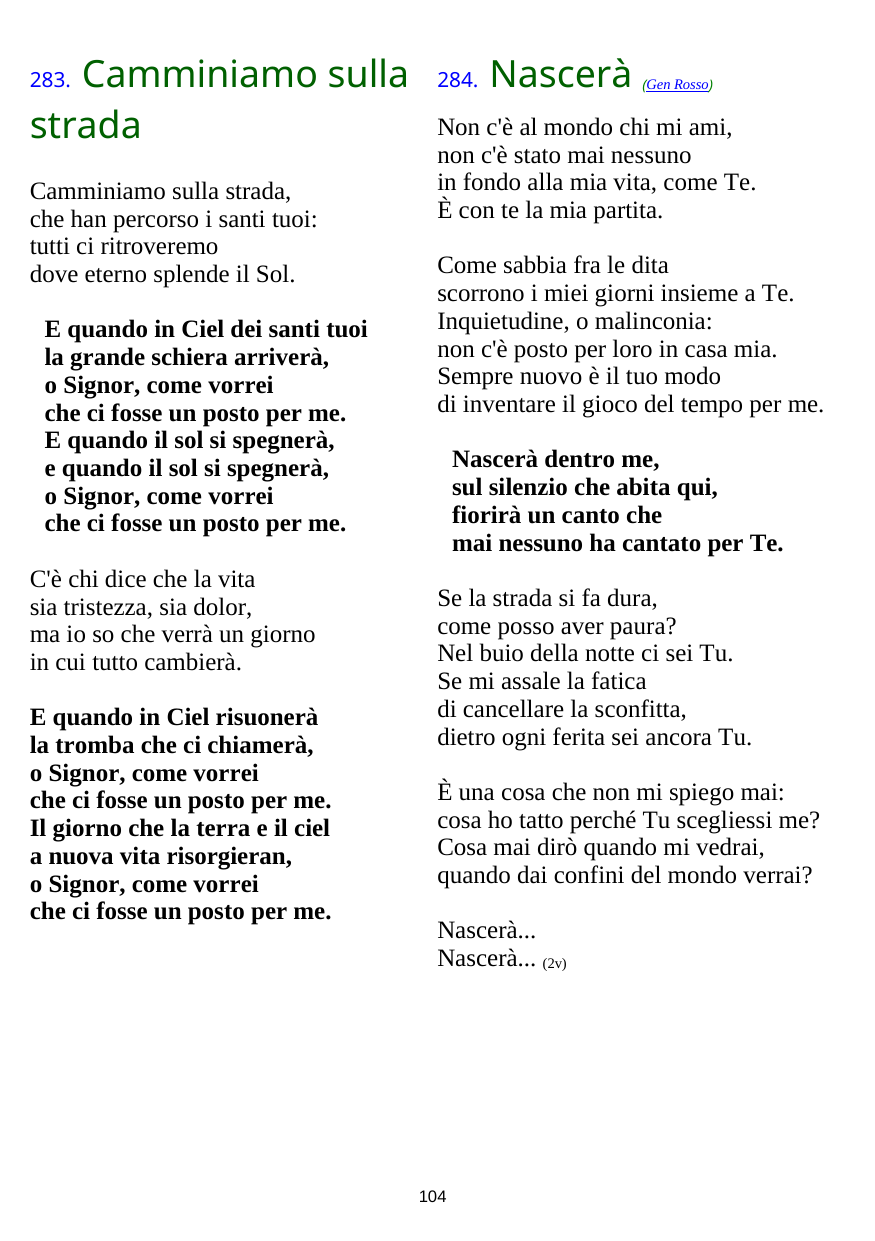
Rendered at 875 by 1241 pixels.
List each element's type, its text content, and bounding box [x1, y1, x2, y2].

text e quando il sol si spegnerà, [29, 454, 437, 482]
text Sempre nuovo è il tuo modo [437, 362, 844, 390]
text che ci fosse un posto per me. [29, 399, 437, 426]
text non c'è stato mai nessuno [437, 141, 844, 168]
text Nascerà... (2v) [437, 944, 844, 972]
text Nascerà... [437, 917, 844, 944]
text che ci fosse un posto per me. [29, 509, 437, 537]
text o Signor, come vorrei [29, 759, 437, 787]
text che ci fosse un posto per me. [29, 787, 437, 814]
text Cosa mai dirò quando mi vedrai, [437, 833, 844, 861]
text fiorirà un canto che [437, 501, 844, 529]
text che ci fosse un posto per me. [29, 897, 437, 925]
text Camminiamo sulla strada, [29, 177, 437, 205]
text cosa ho tatto perché Tu scegliessi me? [437, 806, 844, 833]
text E quando il sol si spegnerà, [29, 426, 437, 454]
text È con te la mia partita. [437, 196, 844, 224]
text la tromba che ci chiamerà, [29, 731, 437, 759]
text E quando in Ciel dei santi tuoi [29, 316, 437, 343]
text a nuova vita risorgieran, [29, 842, 437, 870]
text tutti ci ritroveremo [29, 232, 437, 260]
text come posso aver paura? [437, 612, 844, 639]
text o Signor, come vorrei [29, 482, 437, 509]
text in cui tutto cambierà. [29, 648, 437, 676]
text Se mi assale la fatica [437, 667, 844, 695]
text o Signor, come vorrei [29, 870, 437, 897]
text che han percorso i santi tuoi: [29, 205, 437, 232]
text Non c'è al mondo chi mi ami, [437, 113, 844, 141]
text 283. Camminiamo sulla strada [29, 47, 437, 149]
text Inquietudine, o malinconia: [437, 307, 844, 335]
text o Signor, come vorrei [29, 371, 437, 399]
text sia tristezza, sia dolor, [29, 593, 437, 620]
text sul silenzio che abita qui, [437, 473, 844, 501]
text scorrono i miei giorni insieme a Te. [437, 279, 844, 307]
text 284. Nascerà (Gen Rosso) [437, 47, 844, 98]
text di cancellare la sconfitta, [437, 695, 844, 723]
text in fondo alla mia vita, come Te. [437, 168, 844, 196]
text quando dai confini del mondo verrai? [437, 861, 844, 889]
text la grande schiera arriverà, [29, 343, 437, 371]
text mai nessuno ha cantato per Te. [437, 529, 844, 556]
text Se la strada si fa dura, [437, 584, 844, 612]
text di inventare il gioco del tempo per me. [437, 390, 844, 418]
text non c'è posto per loro in casa mia. [437, 335, 844, 362]
text Nel buio della notte ci sei Tu. [437, 639, 844, 667]
text È una cosa che non mi spiego mai: [437, 778, 844, 806]
text dove eterno splende il Sol. [29, 260, 437, 288]
text ma io so che verrà un giorno [29, 620, 437, 648]
text Il giorno che la terra e il ciel [29, 814, 437, 842]
text dietro ogni ferita sei ancora Tu. [437, 723, 844, 750]
text E quando in Ciel risuonerà [29, 703, 437, 731]
text Come sabbia fra le dita [437, 252, 844, 279]
text Nascerà dentro me, [437, 446, 844, 473]
text C'è chi dice che la vita [29, 565, 437, 593]
